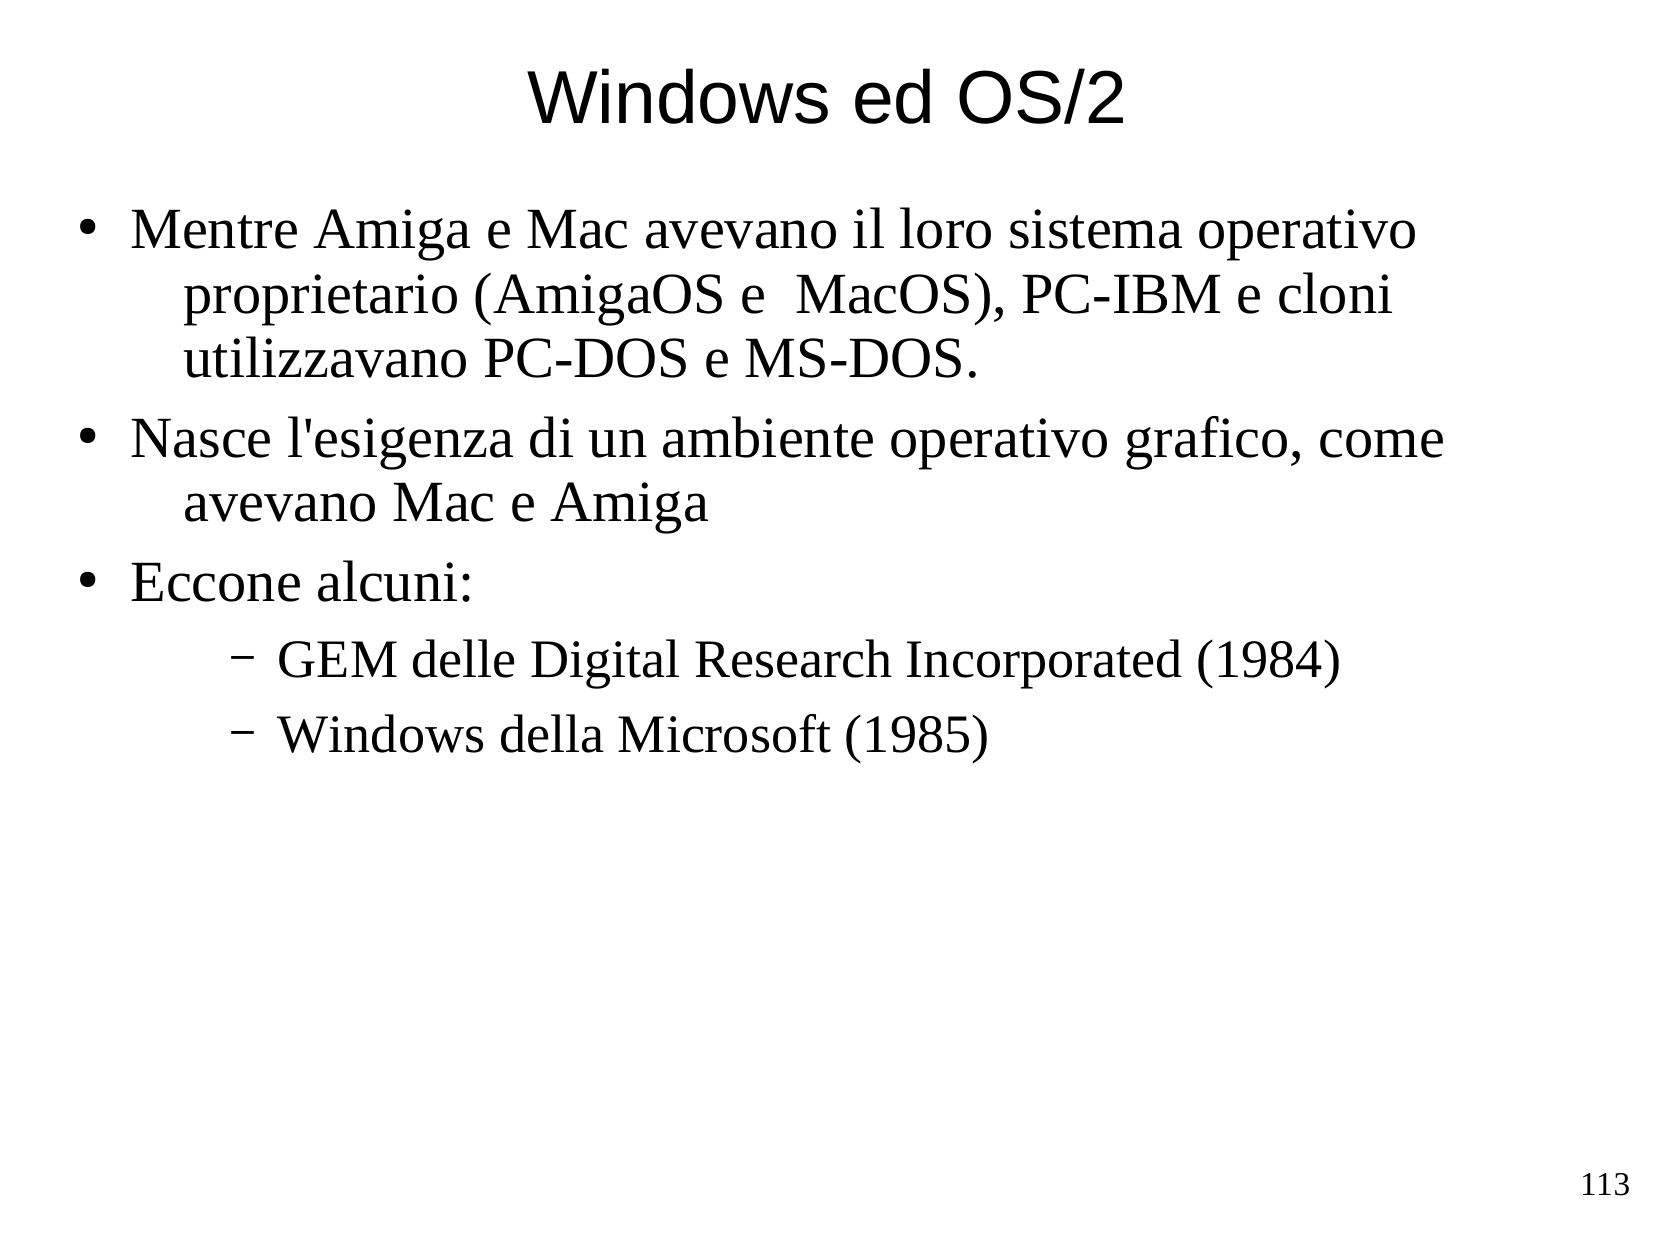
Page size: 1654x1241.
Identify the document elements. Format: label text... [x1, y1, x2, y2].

list Mentre Amiga e Mac avevano il loro sistema operativo proprietario (AmigaOS e MacOS), PC-IBM e cloni utilizzavano PC-DOS e MS-DOS. Nasce l'esigenza di un ambiente operativo grafico, come avevano Mac e Amiga Eccone alcuni: GEM delle Digital Research Incorporated (1984) Windows della Microsoft (1985) [42, 196, 1612, 1187]
title Windows ed OS/2 [37, 30, 1617, 166]
